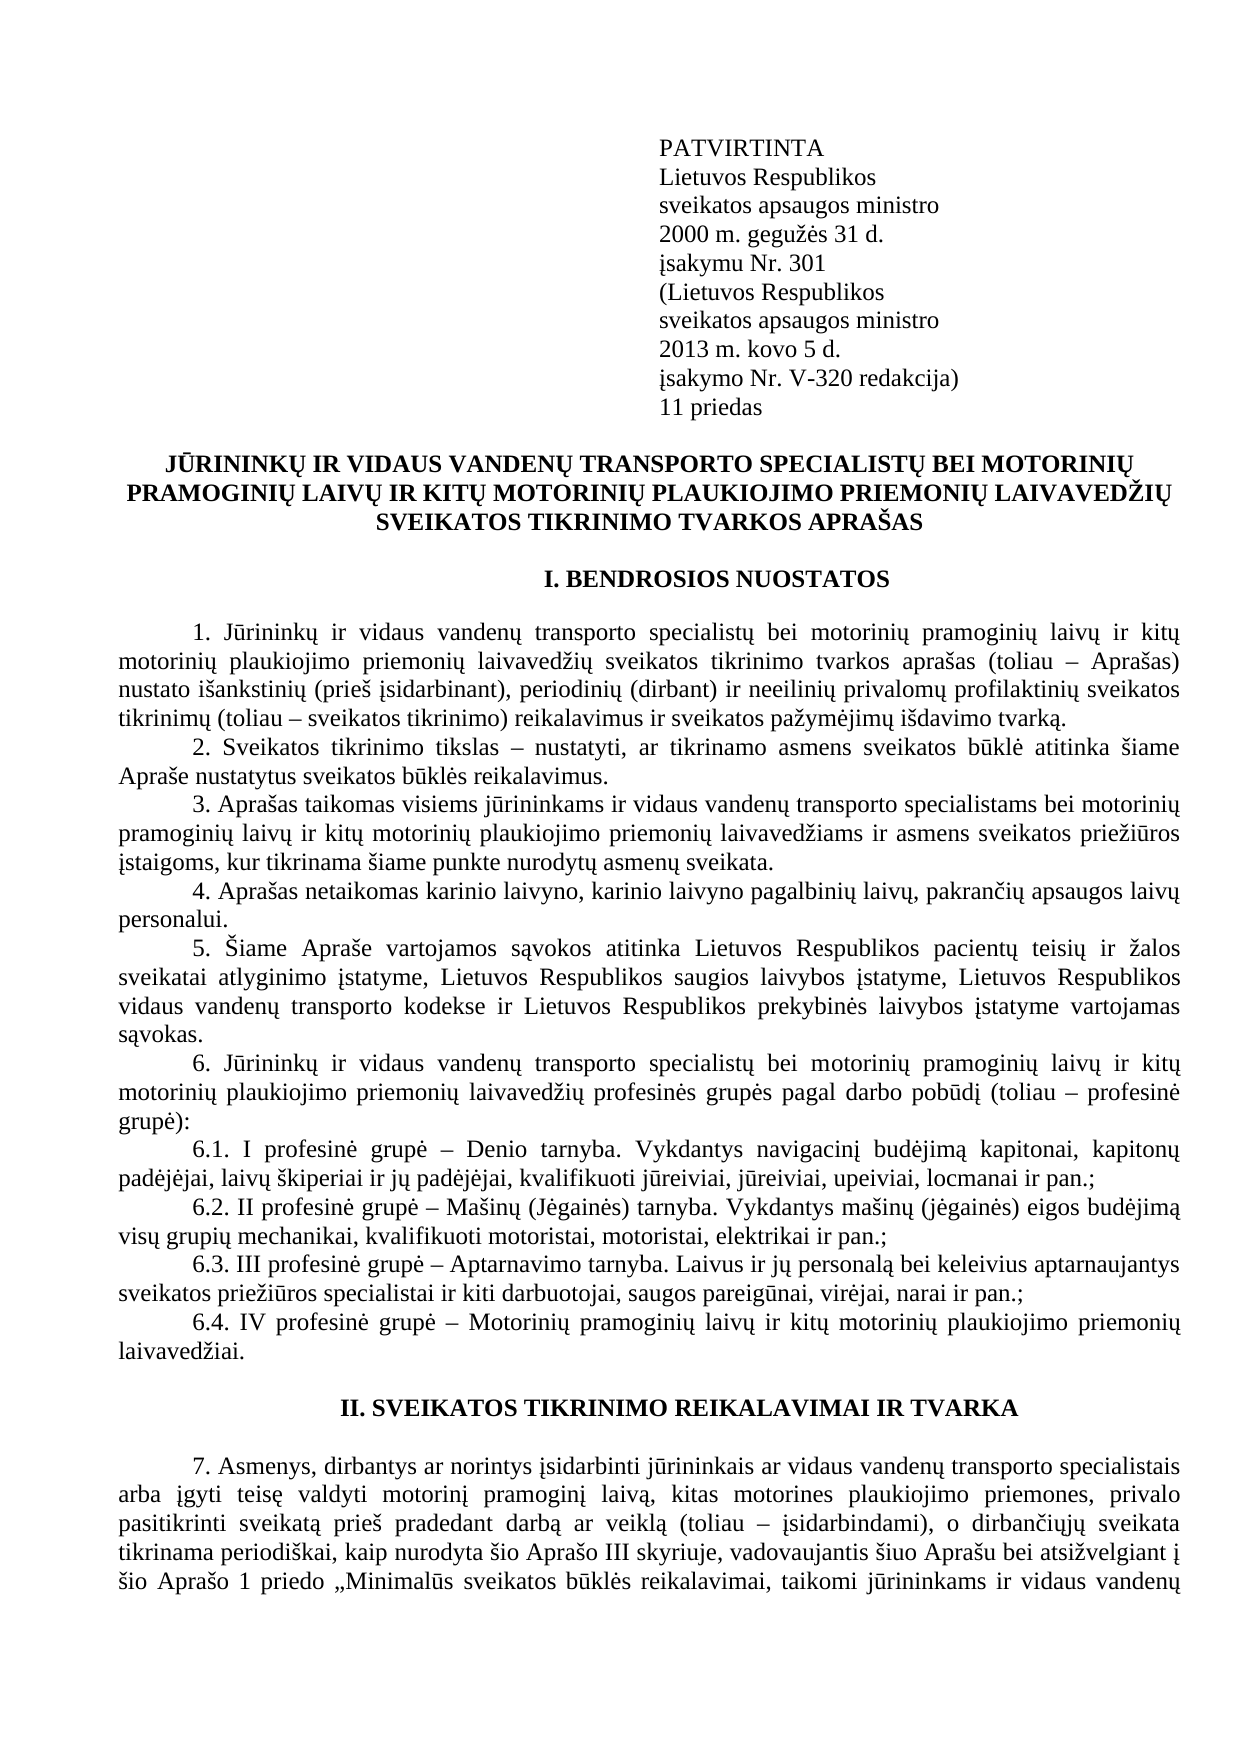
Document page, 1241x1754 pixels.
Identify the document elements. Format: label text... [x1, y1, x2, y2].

text (Lietuvos Respublikos [659, 277, 1181, 305]
text įsakymo Nr. V-320 redakcija) [659, 363, 1181, 392]
text Lietuvos Respublikos [659, 162, 1181, 190]
text II. SVEIKATOS TIKRINIMO REIKALAVIMAI IR TVARKA [177, 1393, 1181, 1422]
text 6.2. II profesinė grupė – Mašinų (Jėgainės) tarnyba. Vykdantys mašinų (jėgainės) eigos budėjimą visų grupių mechanikai, kvalifikuoti motoristai, motoristai, elektrikai ir pan.; [118, 1192, 1181, 1249]
text sveikatos apsaugos ministro [659, 190, 1181, 219]
text 5. Šiame Apraše vartojamos sąvokos atitinka Lietuvos Respublikos pacientų teisių ir žalos sveikatai atlyginimo įstatyme, Lietuvos Respublikos saugios laivybos įstatyme, Lietuvos Respublikos vidaus vandenų transporto kodekse ir Lietuvos Respublikos prekybinės laivybos įstatyme vartojamas sąvokas. [118, 933, 1181, 1048]
text 6.4. IV profesinė grupė – Motorinių pramoginių laivų ir kitų motorinių plaukiojimo priemonių laivavedžiai. [118, 1307, 1181, 1364]
text 4. Aprašas netaikomas karinio laivyno, karinio laivyno pagalbinių laivų, pakrančių apsaugos laivų personalui. [118, 876, 1181, 933]
text 7. Asmenys, dirbantys ar norintys įsidarbinti jūrininkais ar vidaus vandenų transporto specialistais arba įgyti teisę valdyti motorinį pramoginį laivą, kitas motorines plaukiojimo priemones, privalo pasitikrinti sveikatą prieš pradedant darbą ar veiklą (toliau – įsidarbindami), o dirbančiųjų sveikata tikrinama periodiškai, kaip nurodyta šio Aprašo III skyriuje, vadovaujantis šiuo Aprašu bei atsižvelgiant į šio Aprašo 1 priedo „Minimalūs sveikatos būklės reikalavimai, taikomi jūrininkams ir vidaus vandenų [118, 1451, 1181, 1594]
text 6. Jūrininkų ir vidaus vandenų transporto specialistų bei motorinių pramoginių laivų ir kitų motorinių plaukiojimo priemonių laivavedžių profesinės grupės pagal darbo pobūdį (toliau – profesinė grupė): [118, 1048, 1181, 1134]
text įsakymu Nr. 301 [659, 248, 1181, 277]
text 11 priedas [659, 392, 1181, 420]
text I. BENDROSIOS NUOSTATOS [252, 564, 1181, 593]
text sveikatos apsaugos ministro [659, 305, 1181, 334]
text 6.1. I profesinė grupė – Denio tarnyba. Vykdantys navigacinį budėjimą kapitonai, kapitonų padėjėjai, laivų škiperiai ir jų padėjėjai, kvalifikuoti jūreiviai, jūreiviai, upeiviai, locmanai ir pan.; [118, 1134, 1181, 1192]
text 3. Aprašas taikomas visiems jūrininkams ir vidaus vandenų transporto specialistams bei motorinių pramoginių laivų ir kitų motorinių plaukiojimo priemonių laivavedžiams ir asmens sveikatos priežiūros įstaigoms, kur tikrinama šiame punkte nurodytų asmenų sveikata. [118, 789, 1181, 876]
text 2000 m. gegužės 31 d. [659, 219, 1181, 248]
text 1. Jūrininkų ir vidaus vandenų transporto specialistų bei motorinių pramoginių laivų ir kitų motorinių plaukiojimo priemonių laivavedžių sveikatos tikrinimo tvarkos aprašas (toliau – Aprašas) nustato išankstinių (prieš įsidarbinant), periodinių (dirbant) ir neeilinių privalomų profilaktinių sveikatos tikrinimų (toliau – sveikatos tikrinimo) reikalavimus ir sveikatos pažymėjimų išdavimo tvarką. [118, 617, 1181, 732]
text JŪRININKŲ IR VIDAUS VANDENŲ TRANSPORTO SPECIALISTŲ BEI MOTORINIŲ PRAMOGINIŲ LAIVŲ IR KITŲ MOTORINIŲ PLAUKIOJIMO PRIEMONIŲ LAIVAVEDŽIŲ SVEIKATOS TIKRINIMO TVARKOS APRAŠAS [118, 449, 1181, 535]
text 2013 m. kovo 5 d. [659, 334, 1181, 363]
text 6.3. III profesinė grupė – Aptarnavimo tarnyba. Laivus ir jų personalą bei keleivius aptarnaujantys sveikatos priežiūros specialistai ir kiti darbuotojai, saugos pareigūnai, virėjai, narai ir pan.; [118, 1249, 1181, 1307]
text PATVIRTINTA [659, 133, 1181, 162]
text 2. Sveikatos tikrinimo tikslas – nustatyti, ar tikrinamo asmens sveikatos būklė atitinka šiame Apraše nustatytus sveikatos būklės reikalavimus. [118, 732, 1181, 789]
